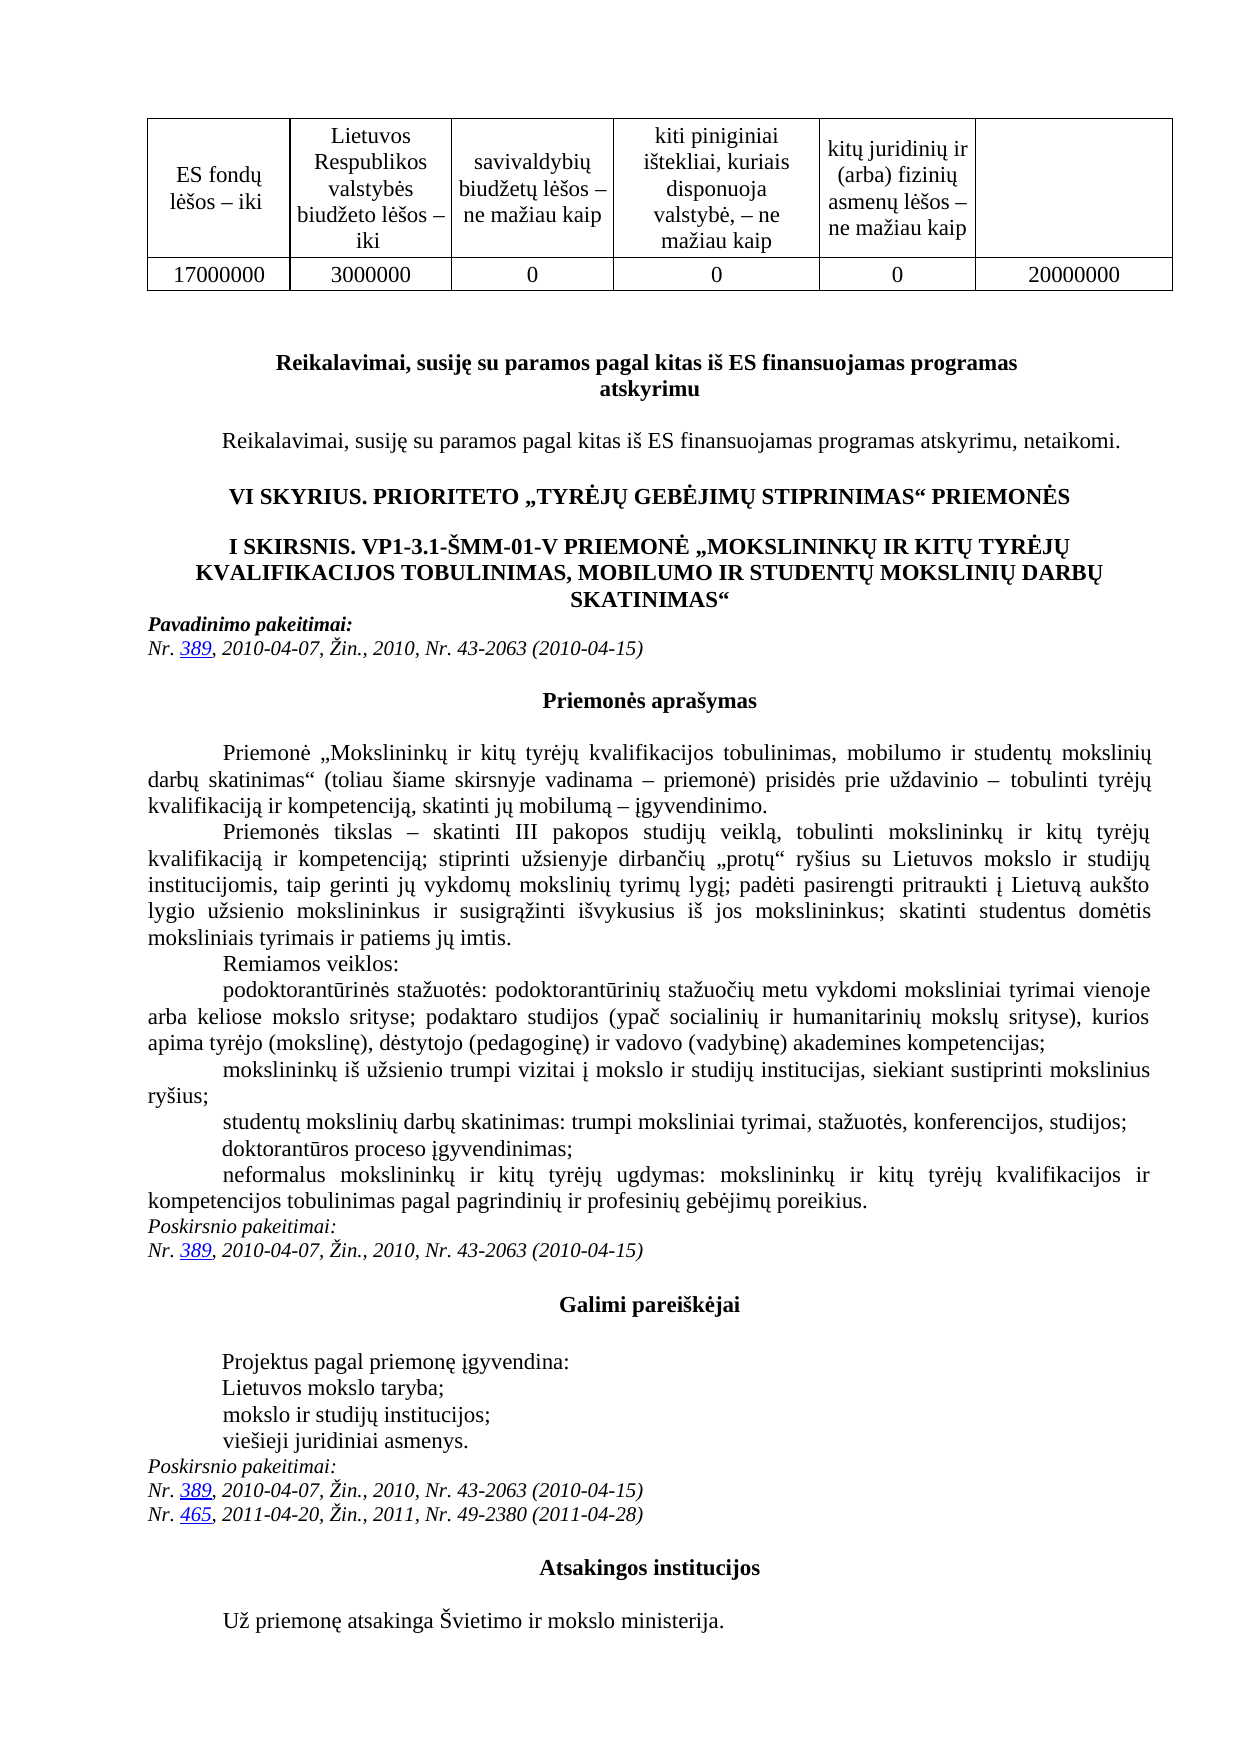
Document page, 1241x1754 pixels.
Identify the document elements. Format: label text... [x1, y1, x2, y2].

text Poskirsnio pakeitimai: [148, 1453, 1152, 1478]
text Reikalavimai, susiję su paramos pagal kitas iš ES finansuojamas programas atskyrimu, netaikomi. [148, 428, 1152, 454]
table_cell Lietuvos Respublikos valstybės biudžeto lėšos – iki [291, 119, 451, 257]
table_cell kitų juridinių ir (arba) fizinių asmenų lėšos – ne mažiau kaip [820, 119, 975, 257]
table_cell 20000000 [976, 258, 1172, 290]
table_cell 0 [820, 258, 975, 290]
text mokslo ir studijų institucijos; [148, 1401, 1152, 1427]
text Galimi pareiškėjai [148, 1291, 1152, 1317]
text VI SKYRIUS. PRIORITETO „TYRĖJŲ GEBĖJIMŲ STIPRINIMAS“ PRIEMONĖS [148, 483, 1152, 509]
text doktorantūros proceso įgyvendinimas; [148, 1135, 1152, 1161]
text Atsakingos institucijos [148, 1554, 1152, 1581]
table_cell 0 [614, 258, 819, 290]
table_header [976, 119, 1172, 257]
table_cell 3000000 [291, 258, 451, 290]
table_cell kiti piniginiai ištekliai, kuriais disponuoja valstybė, – ne mažiau kaip [614, 119, 819, 257]
text Nr. 389, 2010-04-07, Žin., 2010, Nr. 43-2063 (2010-04-15) [148, 1238, 1152, 1262]
text Lietuvos mokslo taryba; [148, 1374, 1152, 1401]
table_cell 17000000 [148, 258, 289, 290]
text Priemonės aprašymas [148, 687, 1152, 713]
table_cell ES fondų lėšos – iki [148, 119, 289, 257]
table_cell savivaldybių biudžetų lėšos – ne mažiau kaip [452, 119, 613, 257]
text Nr. 389, 2010-04-07, Žin., 2010, Nr. 43-2063 (2010-04-15) [148, 636, 1152, 660]
text Remiamos veiklos: [148, 950, 1152, 977]
text Už priemonę atsakinga Švietimo ir mokslo ministerija. [148, 1607, 1152, 1633]
text studentų mokslinių darbų skatinimas: trumpi moksliniai tyrimai, stažuotės, konferencijos, studijos; [148, 1108, 1152, 1135]
text Reikalavimai, susiję su paramos pagal kitas iš ES finansuojamas programas atskyrimu [148, 348, 1152, 401]
text Pavadinimo pakeitimai: [148, 612, 1152, 636]
text Priemonė „Mokslininkų ir kitų tyrėjų kvalifikacijos tobulinimas, mobilumo ir studentų mokslinių darbų skatinimas“ (toliau šiame skirsnyje vadinama – priemonė) prisidės prie uždavinio – tobulinti tyrėjų kvalifikaciją ir kompetenciją, skatinti jų mobilumą – įgyvendinimo. [148, 739, 1152, 818]
text Nr. 389, 2010-04-07, Žin., 2010, Nr. 43-2063 (2010-04-15) [148, 1478, 1152, 1502]
text mokslininkų iš užsienio trumpi vizitai į mokslo ir studijų institucijas, siekiant sustiprinti mokslinius ryšius; [148, 1056, 1152, 1108]
table_cell 0 [452, 258, 613, 290]
text podoktorantūrinės stažuotės: podoktorantūrinių stažuočių metu vykdomi moksliniai tyrimai vienoje arba keliose mokslo srityse; podaktaro studijos (ypač socialinių ir humanitarinių mokslų srityse), kurios apima tyrėjo (mokslinę), dėstytojo (pedagoginę) ir vadovo (vadybinę) akademines kompetencijas; [148, 977, 1152, 1056]
text Projektus pagal priemonę įgyvendina: [148, 1348, 1152, 1374]
text Priemonės tikslas – skatinti III pakopos studijų veiklą, tobulinti mokslininkų ir kitų tyrėjų kvalifikaciją ir kompetenciją; stiprinti užsienyje dirbančių „protų“ ryšius su Lietuvos mokslo ir studijų institucijomis, taip gerinti jų vykdomų mokslinių tyrimų lygį; padėti pasirengti pritraukti į Lietuvą aukšto lygio užsienio mokslininkus ir susigrąžinti išvykusius iš jos mokslininkus; skatinti studentus domėtis moksliniais tyrimais ir patiems jų imtis. [148, 818, 1152, 950]
text neformalus mokslininkų ir kitų tyrėjų ugdymas: mokslininkų ir kitų tyrėjų kvalifikacijos ir kompetencijos tobulinimas pagal pagrindinių ir profesinių gebėjimų poreikius. [148, 1161, 1152, 1214]
text Nr. 465, 2011-04-20, Žin., 2011, Nr. 49-2380 (2011-04-28) [148, 1502, 1152, 1526]
text viešieji juridiniai asmenys. [148, 1427, 1152, 1453]
text I SKIRSNIS. VP1-3.1-ŠMM-01-V PRIEMONĖ „MOKSLININKŲ IR KITŲ TYRĖJŲ KVALIFIKACIJOS TOBULINIMAS, MOBILUMO IR STUDENTŲ MOKSLINIŲ DARBŲ SKATINIMAS“ [148, 533, 1152, 612]
text Poskirsnio pakeitimai: [148, 1214, 1152, 1238]
